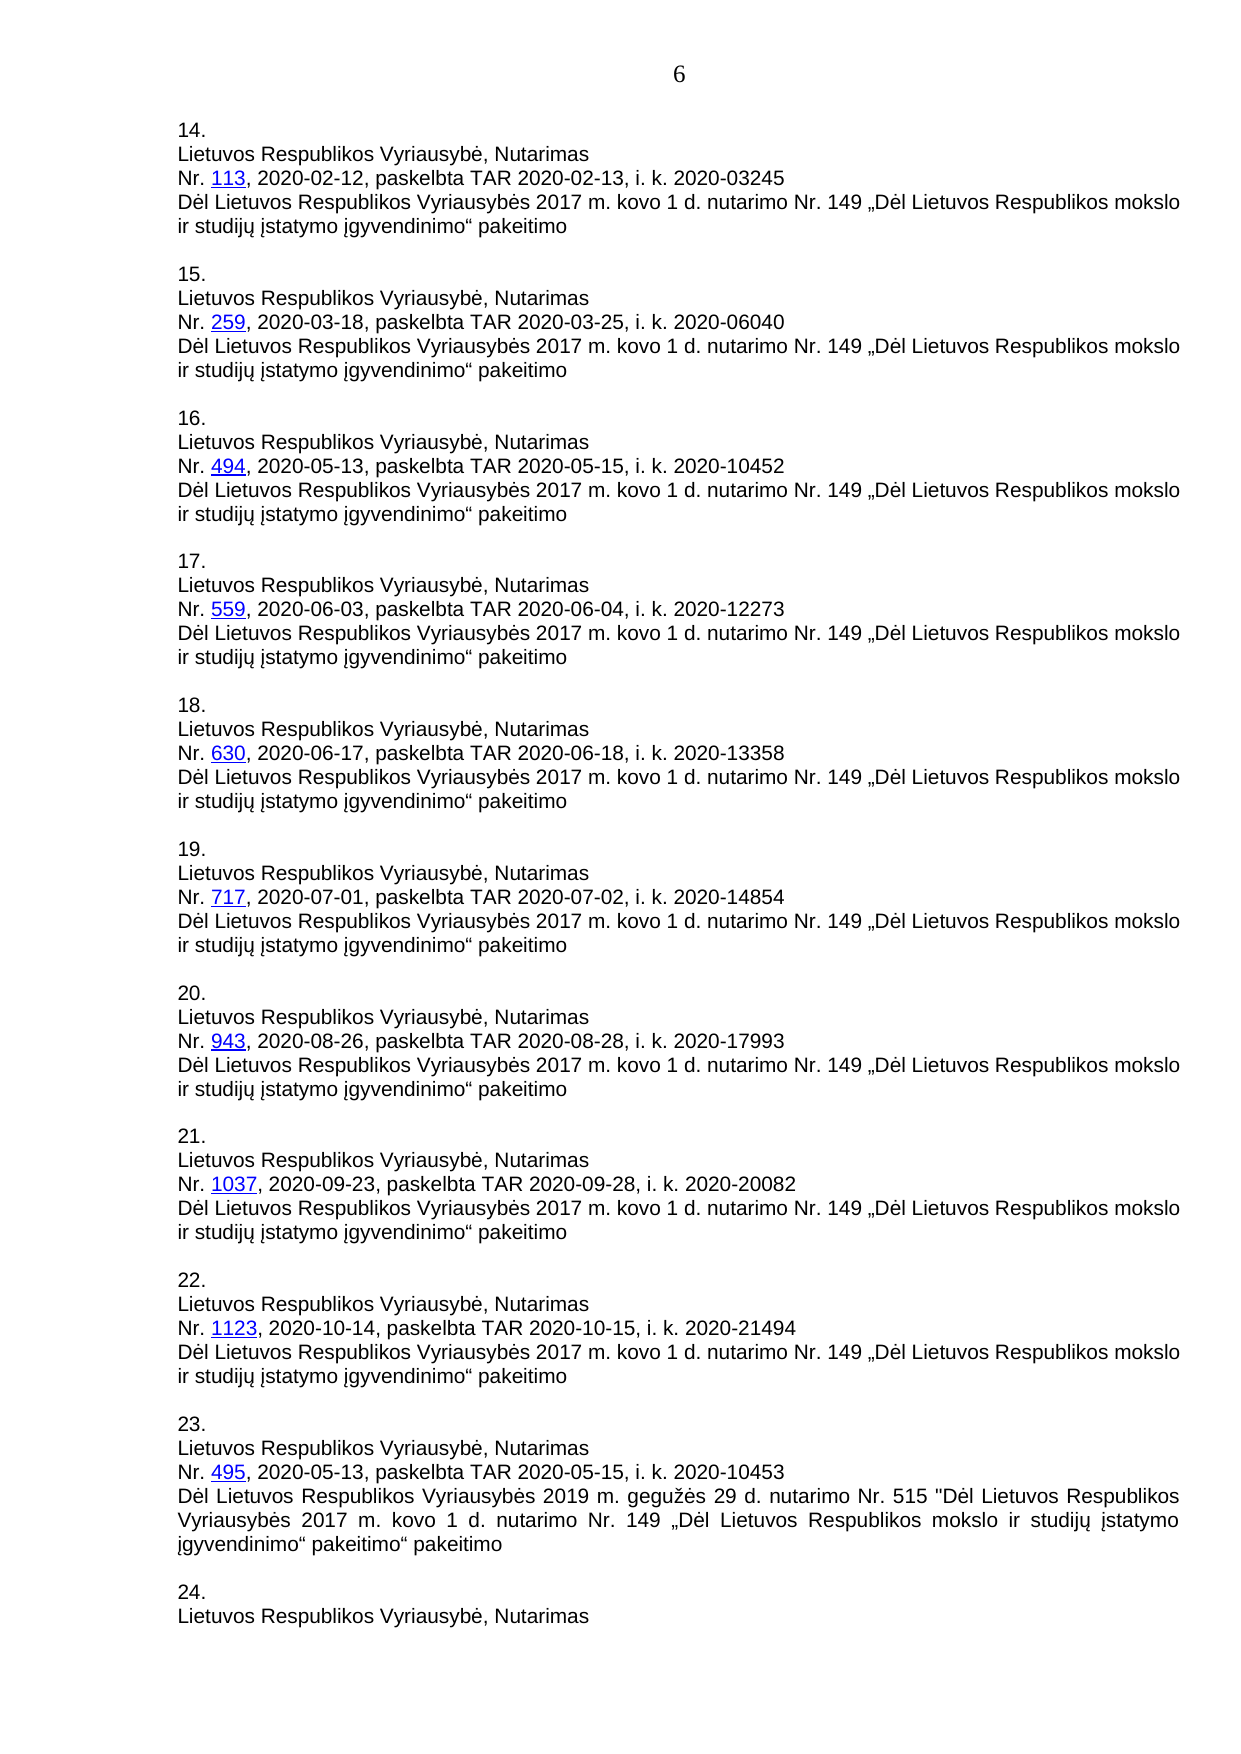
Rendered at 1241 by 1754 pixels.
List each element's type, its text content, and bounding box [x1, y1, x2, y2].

text 22. [177, 1268, 1181, 1292]
text Lietuvos Respublikos Vyriausybė, Nutarimas [177, 142, 1181, 166]
text Nr. 559, 2020-06-03, paskelbta TAR 2020-06-04, i. k. 2020-12273 [177, 597, 1181, 621]
text Lietuvos Respublikos Vyriausybė, Nutarimas [177, 1148, 1181, 1172]
text Dėl Lietuvos Respublikos Vyriausybės 2017 m. kovo 1 d. nutarimo Nr. 149 „Dėl Lietuvos Respublikos mokslo ir studijų įstatymo įgyvendinimo“ pakeitimo [177, 621, 1181, 669]
text Nr. 1037, 2020-09-23, paskelbta TAR 2020-09-28, i. k. 2020-20082 [177, 1172, 1181, 1196]
text Lietuvos Respublikos Vyriausybė, Nutarimas [177, 1436, 1181, 1460]
text 23. [177, 1412, 1181, 1436]
text Dėl Lietuvos Respublikos Vyriausybės 2019 m. gegužės 29 d. nutarimo Nr. 515 "Dėl Lietuvos Respublikos Vyriausybės 2017 m. kovo 1 d. nutarimo Nr. 149 „Dėl Lietuvos Respublikos mokslo ir studijų įstatymo įgyvendinimo“ pakeitimo“ pakeitimo [177, 1484, 1181, 1556]
text Nr. 1123, 2020-10-14, paskelbta TAR 2020-10-15, i. k. 2020-21494 [177, 1316, 1181, 1340]
text Lietuvos Respublikos Vyriausybė, Nutarimas [177, 286, 1181, 310]
text 20. [177, 981, 1181, 1004]
text Nr. 494, 2020-05-13, paskelbta TAR 2020-05-15, i. k. 2020-10452 [177, 453, 1181, 477]
text 21. [177, 1124, 1181, 1148]
text Lietuvos Respublikos Vyriausybė, Nutarimas [177, 429, 1181, 453]
text Nr. 630, 2020-06-17, paskelbta TAR 2020-06-18, i. k. 2020-13358 [177, 741, 1181, 765]
text 24. [177, 1579, 1181, 1603]
text Nr. 113, 2020-02-12, paskelbta TAR 2020-02-13, i. k. 2020-03245 [177, 166, 1181, 190]
text Lietuvos Respublikos Vyriausybė, Nutarimas [177, 717, 1181, 741]
text 14. [177, 118, 1181, 142]
text Nr. 943, 2020-08-26, paskelbta TAR 2020-08-28, i. k. 2020-17993 [177, 1028, 1181, 1052]
text Lietuvos Respublikos Vyriausybė, Nutarimas [177, 1292, 1181, 1316]
text Lietuvos Respublikos Vyriausybė, Nutarimas [177, 1603, 1181, 1627]
text Dėl Lietuvos Respublikos Vyriausybės 2017 m. kovo 1 d. nutarimo Nr. 149 „Dėl Lietuvos Respublikos mokslo ir studijų įstatymo įgyvendinimo“ pakeitimo [177, 1340, 1181, 1388]
text 19. [177, 837, 1181, 861]
text Dėl Lietuvos Respublikos Vyriausybės 2017 m. kovo 1 d. nutarimo Nr. 149 „Dėl Lietuvos Respublikos mokslo ir studijų įstatymo įgyvendinimo“ pakeitimo [177, 190, 1181, 238]
text 16. [177, 406, 1181, 429]
text Dėl Lietuvos Respublikos Vyriausybės 2017 m. kovo 1 d. nutarimo Nr. 149 „Dėl Lietuvos Respublikos mokslo ir studijų įstatymo įgyvendinimo“ pakeitimo [177, 334, 1181, 382]
text Dėl Lietuvos Respublikos Vyriausybės 2017 m. kovo 1 d. nutarimo Nr. 149 „Dėl Lietuvos Respublikos mokslo ir studijų įstatymo įgyvendinimo“ pakeitimo [177, 1196, 1181, 1244]
text Nr. 259, 2020-03-18, paskelbta TAR 2020-03-25, i. k. 2020-06040 [177, 310, 1181, 334]
text 18. [177, 693, 1181, 717]
text Dėl Lietuvos Respublikos Vyriausybės 2017 m. kovo 1 d. nutarimo Nr. 149 „Dėl Lietuvos Respublikos mokslo ir studijų įstatymo įgyvendinimo“ pakeitimo [177, 765, 1181, 813]
text Lietuvos Respublikos Vyriausybė, Nutarimas [177, 1004, 1181, 1028]
text Nr. 717, 2020-07-01, paskelbta TAR 2020-07-02, i. k. 2020-14854 [177, 885, 1181, 909]
text 15. [177, 262, 1181, 286]
text Lietuvos Respublikos Vyriausybė, Nutarimas [177, 573, 1181, 597]
text Lietuvos Respublikos Vyriausybė, Nutarimas [177, 861, 1181, 885]
text Dėl Lietuvos Respublikos Vyriausybės 2017 m. kovo 1 d. nutarimo Nr. 149 „Dėl Lietuvos Respublikos mokslo ir studijų įstatymo įgyvendinimo“ pakeitimo [177, 909, 1181, 957]
text Dėl Lietuvos Respublikos Vyriausybės 2017 m. kovo 1 d. nutarimo Nr. 149 „Dėl Lietuvos Respublikos mokslo ir studijų įstatymo įgyvendinimo“ pakeitimo [177, 1052, 1181, 1100]
text 17. [177, 549, 1181, 573]
text Dėl Lietuvos Respublikos Vyriausybės 2017 m. kovo 1 d. nutarimo Nr. 149 „Dėl Lietuvos Respublikos mokslo ir studijų įstatymo įgyvendinimo“ pakeitimo [177, 477, 1181, 525]
text Nr. 495, 2020-05-13, paskelbta TAR 2020-05-15, i. k. 2020-10453 [177, 1460, 1181, 1484]
